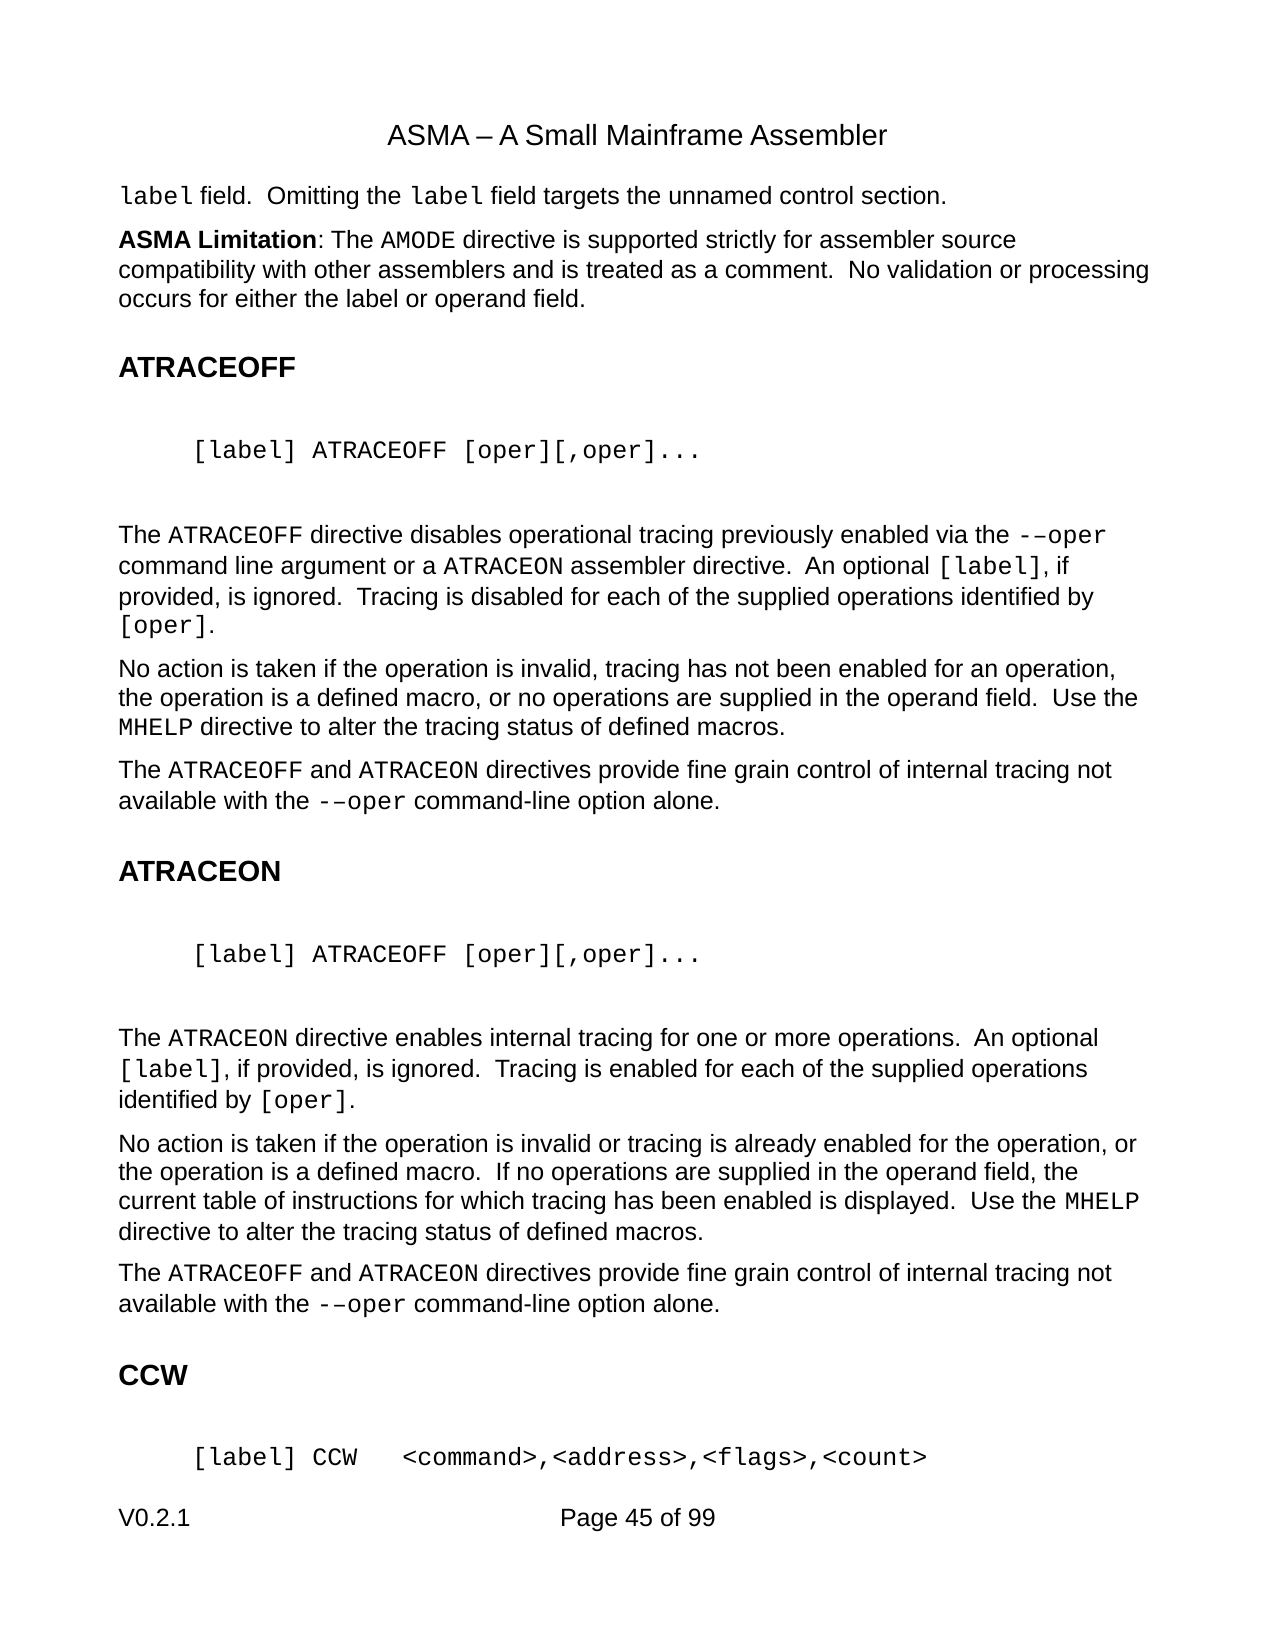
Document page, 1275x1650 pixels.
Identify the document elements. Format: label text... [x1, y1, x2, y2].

subtitle ATRACEOFF [118, 351, 1157, 384]
text ASMA Limitation: The AMODE directive is supported strictly for assembler source compatibility with other assemblers and is treated as a comment. No validation or processing occurs for either the label or operand field. [118, 224, 1157, 313]
text No action is taken if the operation is invalid or tracing is already enabled for the operation, or the operation is a defined macro. If no operations are supplied in the operand field, the current table of instructions for which tracing has been enabled is displayed. Use the MHELP directive to alter the tracing status of defined macros. [118, 1128, 1157, 1246]
subtitle ATRACEON [118, 854, 1157, 888]
subtitle CCW [118, 1358, 1157, 1391]
text No action is taken if the operation is invalid, tracing has not been enabled for an operation, the operation is a defined macro, or no operations are supplied in the operand field. Use the MHELP directive to alter the tracing status of defined macros. [118, 654, 1157, 742]
text The ATRACEOFF directive disables operational tracing previously enabled via the -–oper command line argument or a ATRACEON assembler directive. An optional [label], if provided, is ignored. Tracing is disabled for each of the supplied operations identified by [oper]. [118, 520, 1157, 641]
text [label] CCW <command>,<address>,<flags>,<count> [192, 1445, 1157, 1473]
text label field. Omitting the label field targets the unnamed control section. [118, 181, 1157, 212]
text [label] ATRACEOFF [oper][,oper]... [192, 942, 1157, 970]
text [label] ATRACEOFF [oper][,oper]... [192, 438, 1157, 466]
text The ATRACEON directive enables internal tracing for one or more operations. An optional [label], if provided, is ignored. Tracing is enabled for each of the supplied operations identified by [oper]. [118, 1023, 1157, 1116]
text The ATRACEOFF and ATRACEON directives provide fine grain control of internal tracing not available with the -–oper command-line option alone. [118, 1258, 1157, 1320]
text The ATRACEOFF and ATRACEON directives provide fine grain control of internal tracing not available with the -–oper command-line option alone. [118, 755, 1157, 817]
